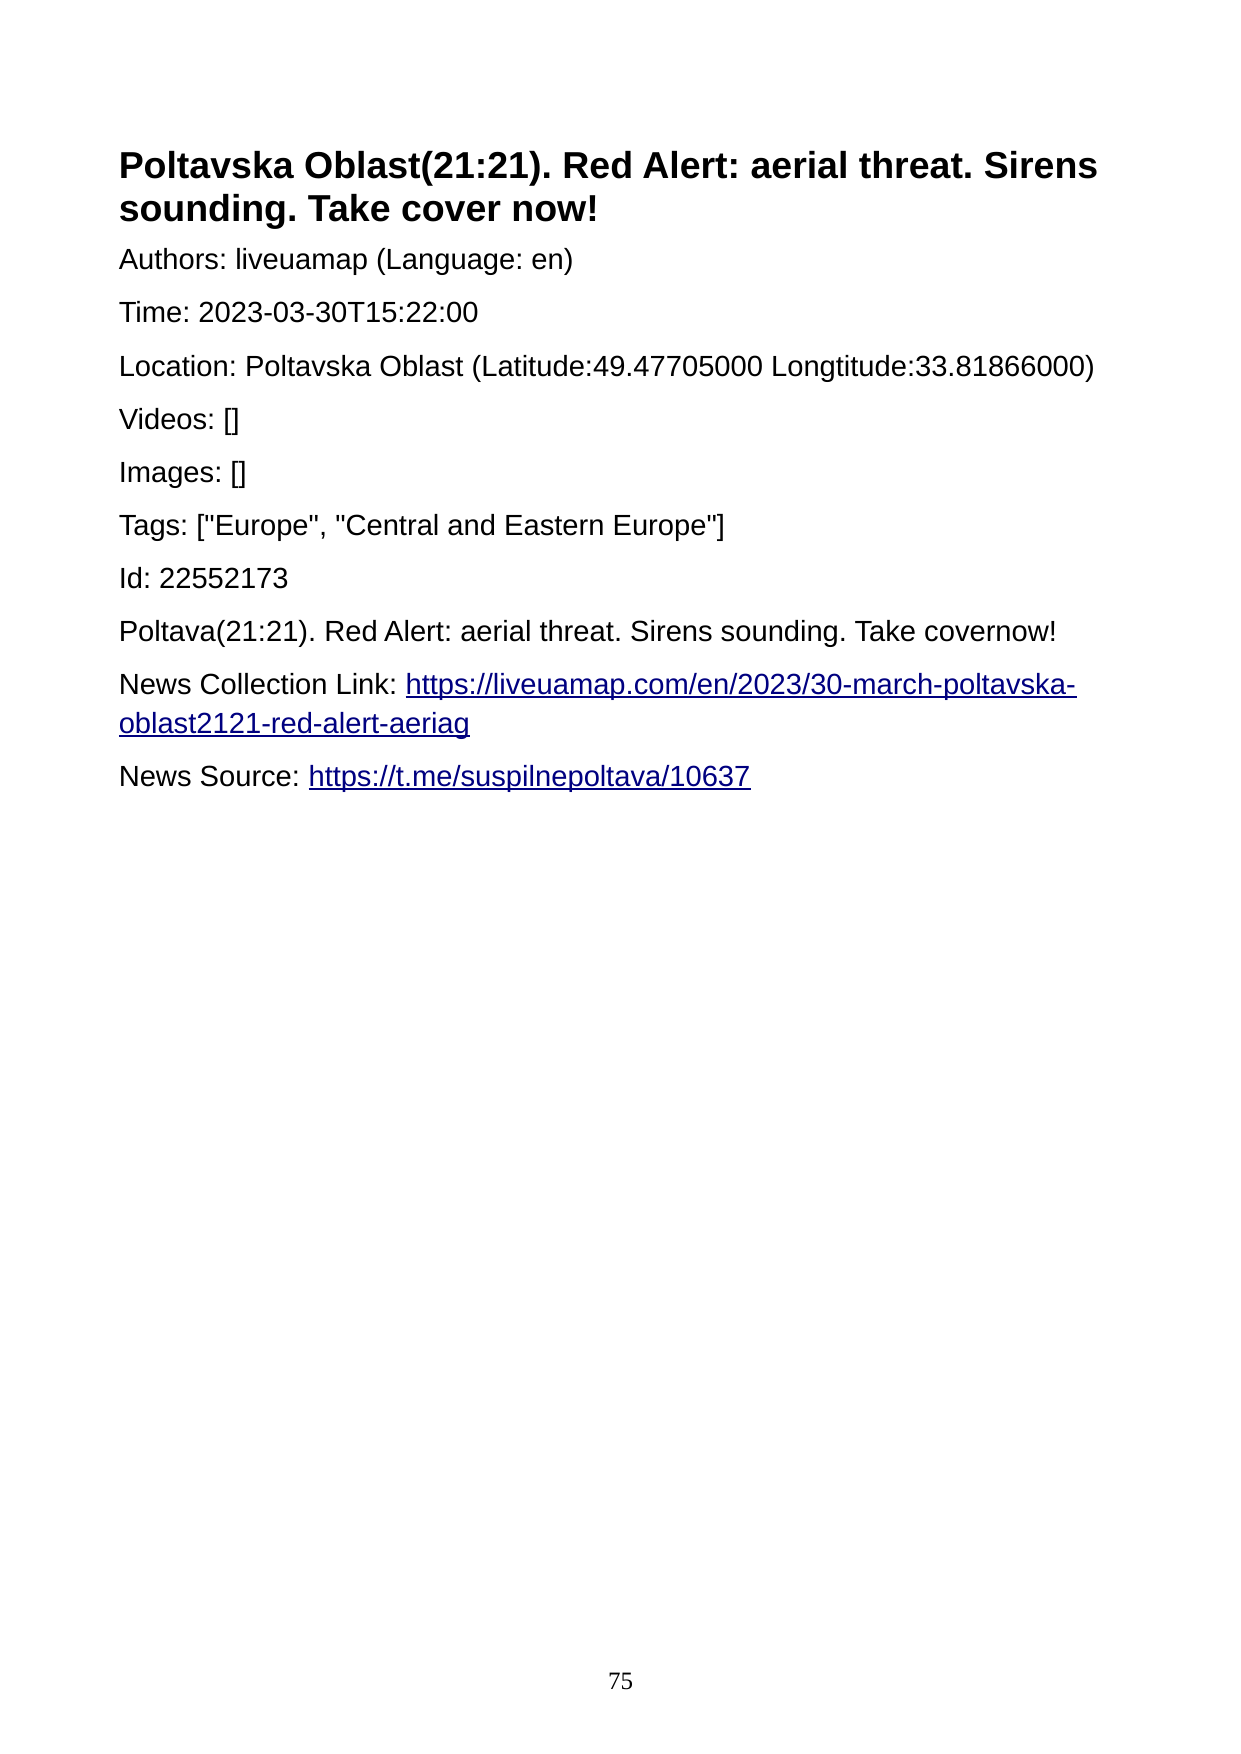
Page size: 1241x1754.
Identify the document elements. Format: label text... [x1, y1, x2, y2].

text Tags: ["Europe", "Central and Eastern Europe"] [118, 508, 1122, 541]
text Videos: [] [118, 402, 1122, 435]
text Poltava(21:21). Red Alert: aerial threat. Sirens sounding. Take covernow! [118, 614, 1122, 648]
text Images: [] [118, 455, 1122, 488]
text Authors: liveuamap (Language: en) [118, 242, 1122, 276]
text News Source: https://t.me/suspilnepoltava/10637 [118, 759, 1122, 792]
text Location: Poltavska Oblast (Latitude:49.47705000 Longtitude:33.81866000) [118, 348, 1122, 382]
text News Collection Link: https://liveuamap.com/en/2023/30-march-poltavska-oblast2121-red-alert-aeriag [118, 667, 1122, 739]
text Id: 22552173 [118, 561, 1122, 594]
text Time: 2023-03-30T15:22:00 [118, 295, 1122, 329]
subtitle Poltavska Oblast(21:21). Red Alert: aerial threat. Sirens sounding. Take cover now! [118, 143, 1122, 230]
